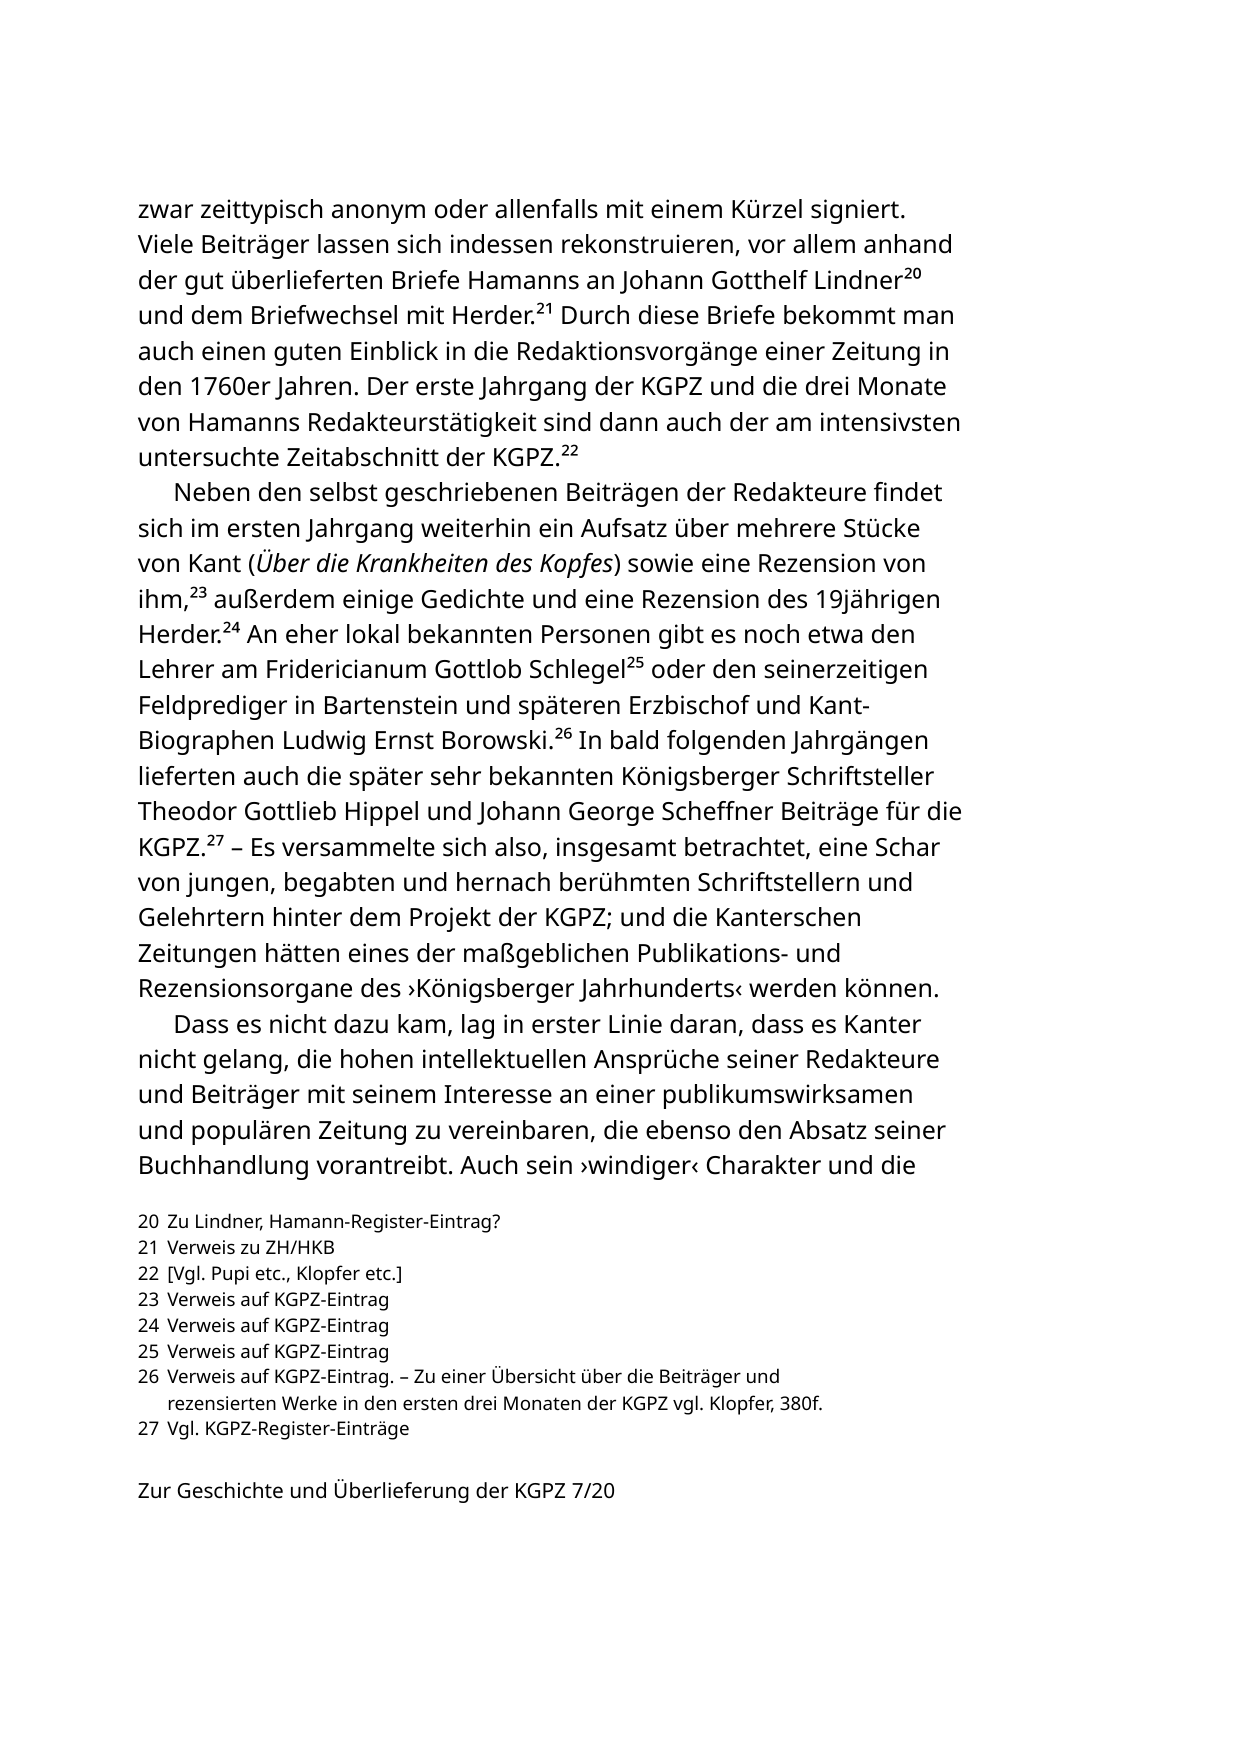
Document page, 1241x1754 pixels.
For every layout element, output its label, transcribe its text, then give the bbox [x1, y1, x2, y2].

text Verweis auf KGPZ-Eintrag [138, 1311, 846, 1337]
text zwar zeittypisch anonym oder allenfalls mit einem Kürzel signiert. Viele Beiträger lassen sich indessen rekonstruieren, vor allem anhand der gut überlieferten Briefe Hamanns an Johann Gotthelf Lindner und dem Briefwechsel mit Herder. Durch diese Briefe bekommt man auch einen guten Einblick in die Redaktionsvorgänge einer Zeitung in den 1760er Jahren. Der erste Jahrgang der KGPZ und die drei Monate von Hamanns Redakteurstätigkeit sind dann auch der am intensivsten untersuchte Zeitabschnitt der KGPZ. [138, 190, 964, 473]
text Verweis zu ZH/HKB [138, 1233, 846, 1259]
text [Vgl. Pupi etc., Klopfer etc.] [138, 1259, 846, 1285]
text Verweis auf KGPZ-Eintrag [138, 1285, 846, 1311]
text Vgl. KGPZ-Register-Einträge [138, 1415, 846, 1441]
text Dass es nicht dazu kam, lag in erster Linie daran, dass es Kanter nicht gelang, die hohen intellektuellen Ansprüche seiner Redakteure und Beiträger mit seinem Interesse an einer publikumswirksamen und populären Zeitung zu vereinbaren, die ebenso den Absatz seiner Buchhandlung vorantreibt. Auch sein ›windiger‹ Charakter und die [138, 1005, 964, 1182]
text Verweis auf KGPZ-Eintrag. – Zu einer Übersicht über die Beiträger und rezensierten Werke in den ersten drei Monaten der KGPZ vgl. Klopfer, 380f. [138, 1363, 846, 1415]
text Verweis auf KGPZ-Eintrag [138, 1337, 846, 1363]
text Zu Lindner, Hamann-Register-Eintrag? [138, 1208, 846, 1233]
text Neben den selbst geschriebenen Beiträgen der Redakteure findet sich im ersten Jahrgang weiterhin ein Aufsatz über mehrere Stücke von Kant (Über die Krankheiten des Kopfes) sowie eine Rezension von ihm, außerdem einige Gedichte und eine Rezension des 19jährigen Herder. An eher lokal bekannten Personen gibt es noch etwa den Lehrer am Fridericianum Gottlob Schlegel oder den seinerzeitigen Feldprediger in Bartenstein und späteren Erzbischof und Kant-Biographen Ludwig Ernst Borowski. In bald folgenden Jahrgängen lieferten auch die später sehr bekannten Königsberger Schriftsteller Theodor Gottlieb Hippel und Johann George Scheffner Beiträge für die KGPZ. – Es versammelte sich also, insgesamt betrachtet, eine Schar von jungen, begabten und hernach berühmten Schriftstellern und Gelehrtern hinter dem Projekt der KGPZ; und die Kanterschen Zeitungen hätten eines der maßgeblichen Publikations- und Rezensionsorgane des ›Königsberger Jahrhunderts‹ werden können. [138, 473, 964, 1005]
